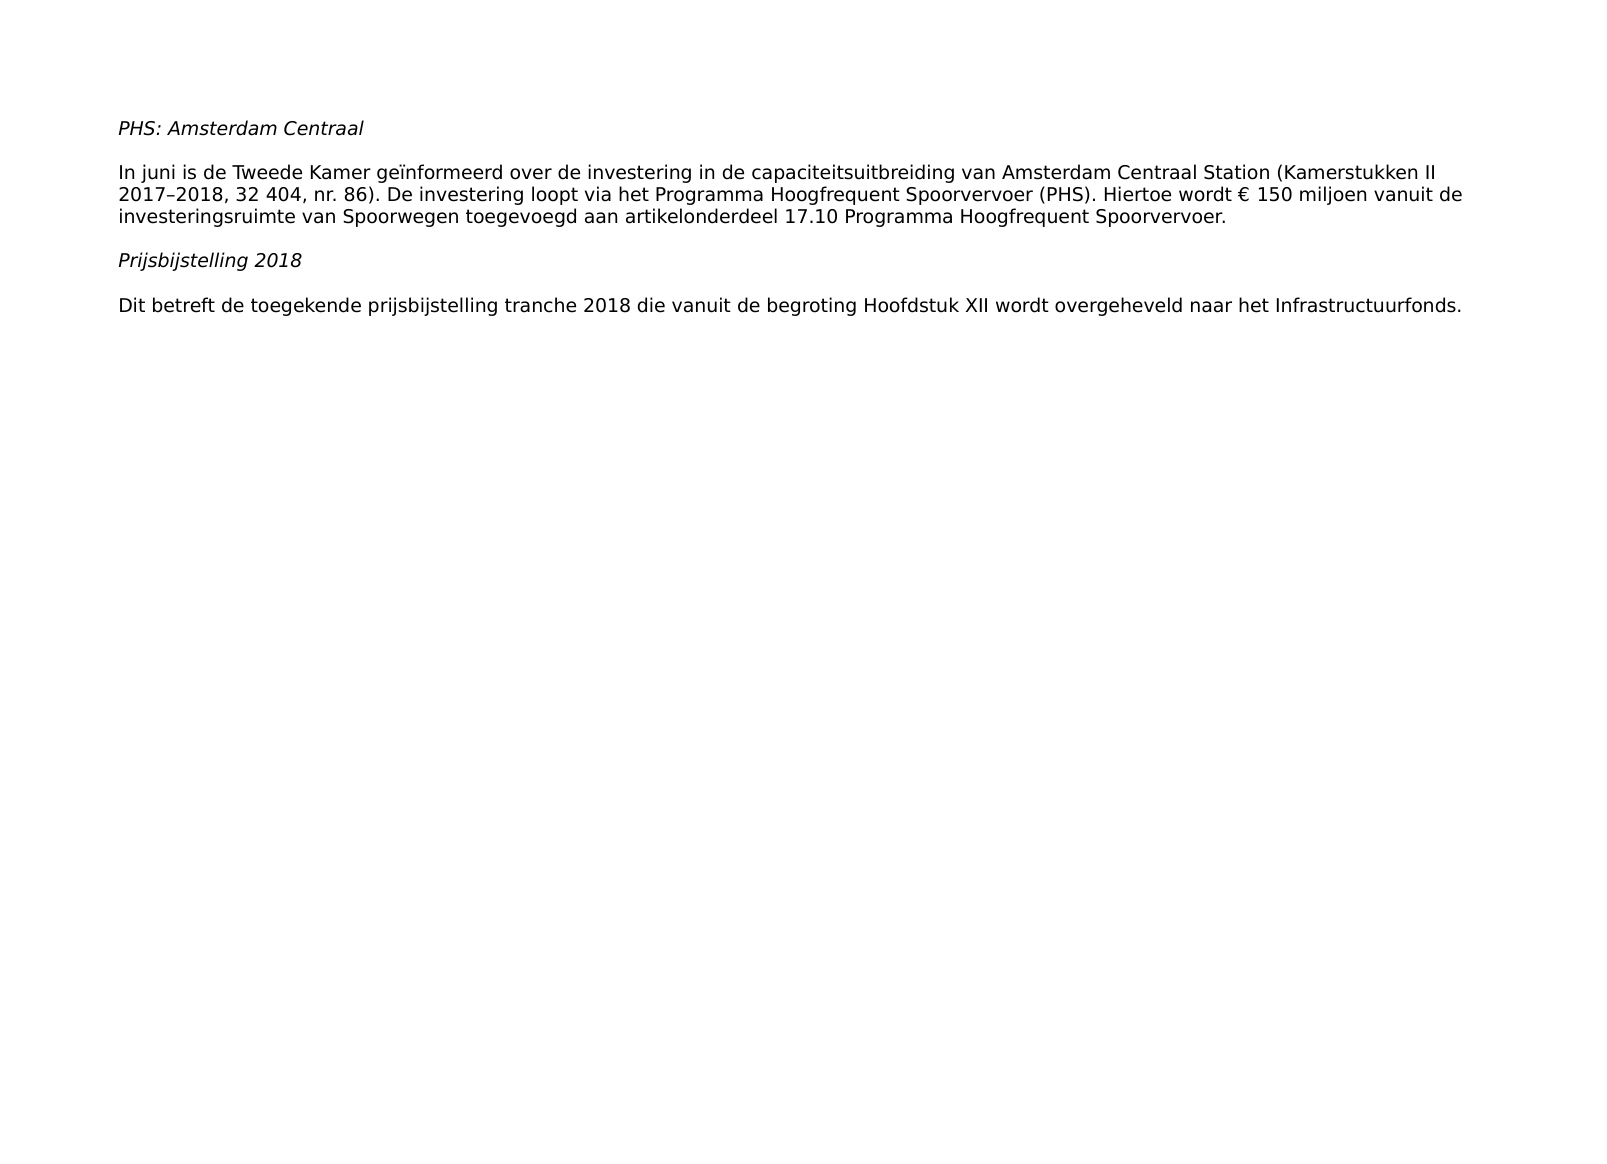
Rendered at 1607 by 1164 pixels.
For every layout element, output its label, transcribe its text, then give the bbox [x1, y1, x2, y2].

subtitle Prijsbijstelling 2018 [118, 250, 1488, 272]
text In juni is de Tweede Kamer geïnformeerd over de investering in de capaciteitsuitbreiding van Amsterdam Centraal Station (Kamerstukken II 2017–2018, 32 404, nr. 86). De investering loopt via het Programma Hoogfrequent Spoorvervoer (PHS). Hiertoe wordt € 150 miljoen vanuit de investeringsruimte van Spoorwegen toegevoegd aan artikelonderdeel 17.10 Programma Hoogfrequent Spoorvervoer. [118, 162, 1488, 228]
text Dit betreft de toegekende prijsbijstelling tranche 2018 die vanuit de begroting Hoofdstuk XII wordt overgeheveld naar het Infrastructuurfonds. [118, 294, 1488, 317]
subtitle PHS: Amsterdam Centraal [118, 118, 1488, 140]
